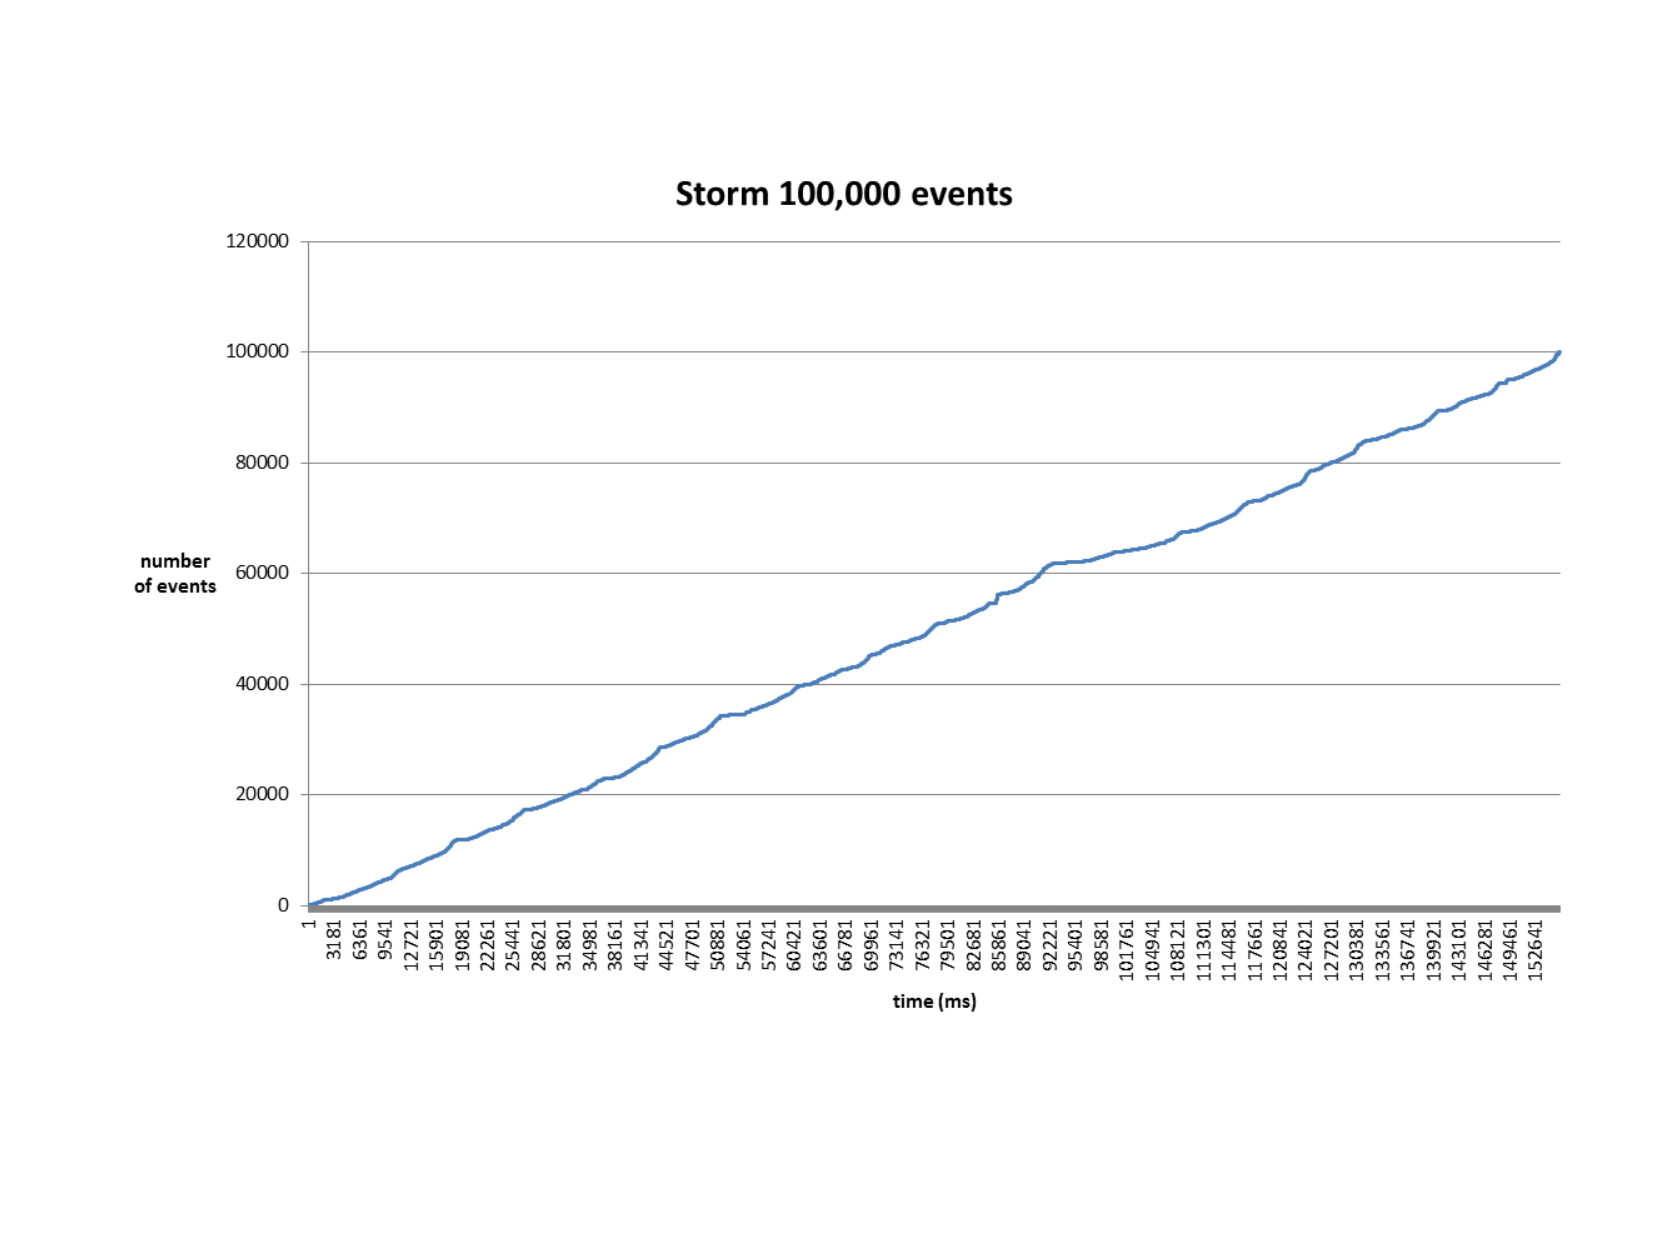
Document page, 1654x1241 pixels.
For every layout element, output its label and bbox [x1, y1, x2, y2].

picture [118, 165, 1577, 1033]
